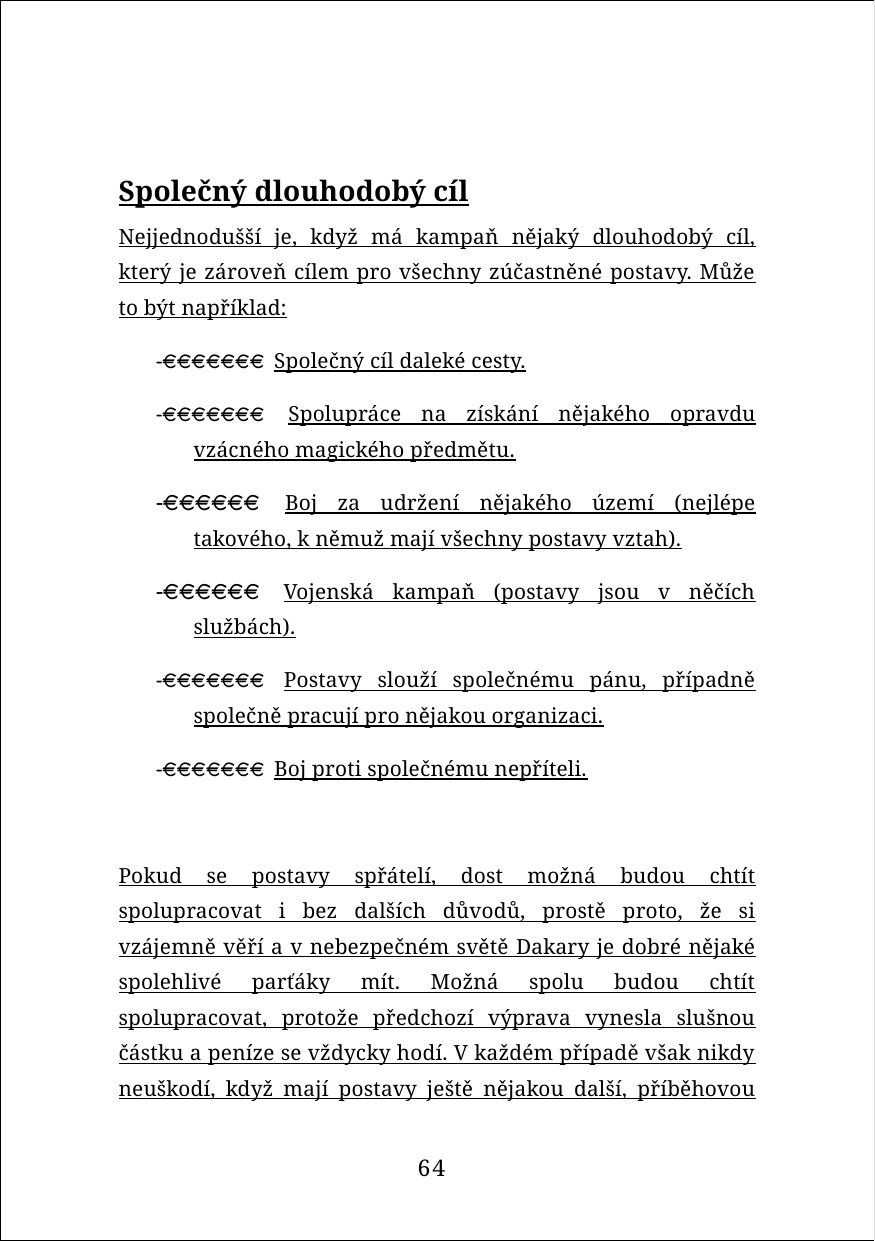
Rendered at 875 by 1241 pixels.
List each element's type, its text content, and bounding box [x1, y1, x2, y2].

text neuškodí, když mají postavy ještě nějakou další, příběhovou [118, 1064, 756, 1098]
text - Společný cíl daleké cesty. [156, 346, 756, 374]
text - Spolupráce na získání nějakého opravdu vzácného magického předmětu. [156, 399, 756, 463]
text - Boj za udržení nějakého území (nejlépe takového, k němuž mají všechny postavy vztah). [156, 488, 756, 552]
text spolupracovat, protože předchozí výprava vynesla slušnou [118, 993, 756, 1027]
text to být například: [118, 283, 756, 321]
text - Vojenská kampaň (postavy jsou v něčích službách). [156, 577, 756, 641]
text - Postavy slouží společnému pánu, případně společně pracují pro nějakou organizaci. [156, 666, 756, 729]
text který je zároveň cílem pro všechny zúčastněné postavy. Může [118, 247, 756, 282]
text Pokud se postavy spřátelí, dost možná budou chtít [118, 861, 756, 885]
text - Boj proti společnému nepříteli. [156, 754, 756, 783]
text spolehlivé parťáky mít. Možná spolu budou chtít [118, 957, 756, 992]
text spolupracovat i bez dalších důvodů, prostě proto, že si [118, 886, 756, 921]
subtitle Společný dlouhodobý cíl [118, 172, 756, 210]
text Nejjednodušší je, když má kampaň nějaký dlouhodobý cíl, [118, 222, 756, 246]
text vzájemně věří a v nebezpečném světě Dakary je dobré nějaké [118, 922, 756, 956]
text částku a peníze se vždycky hodí. V každém případě však nikdy [118, 1028, 756, 1063]
